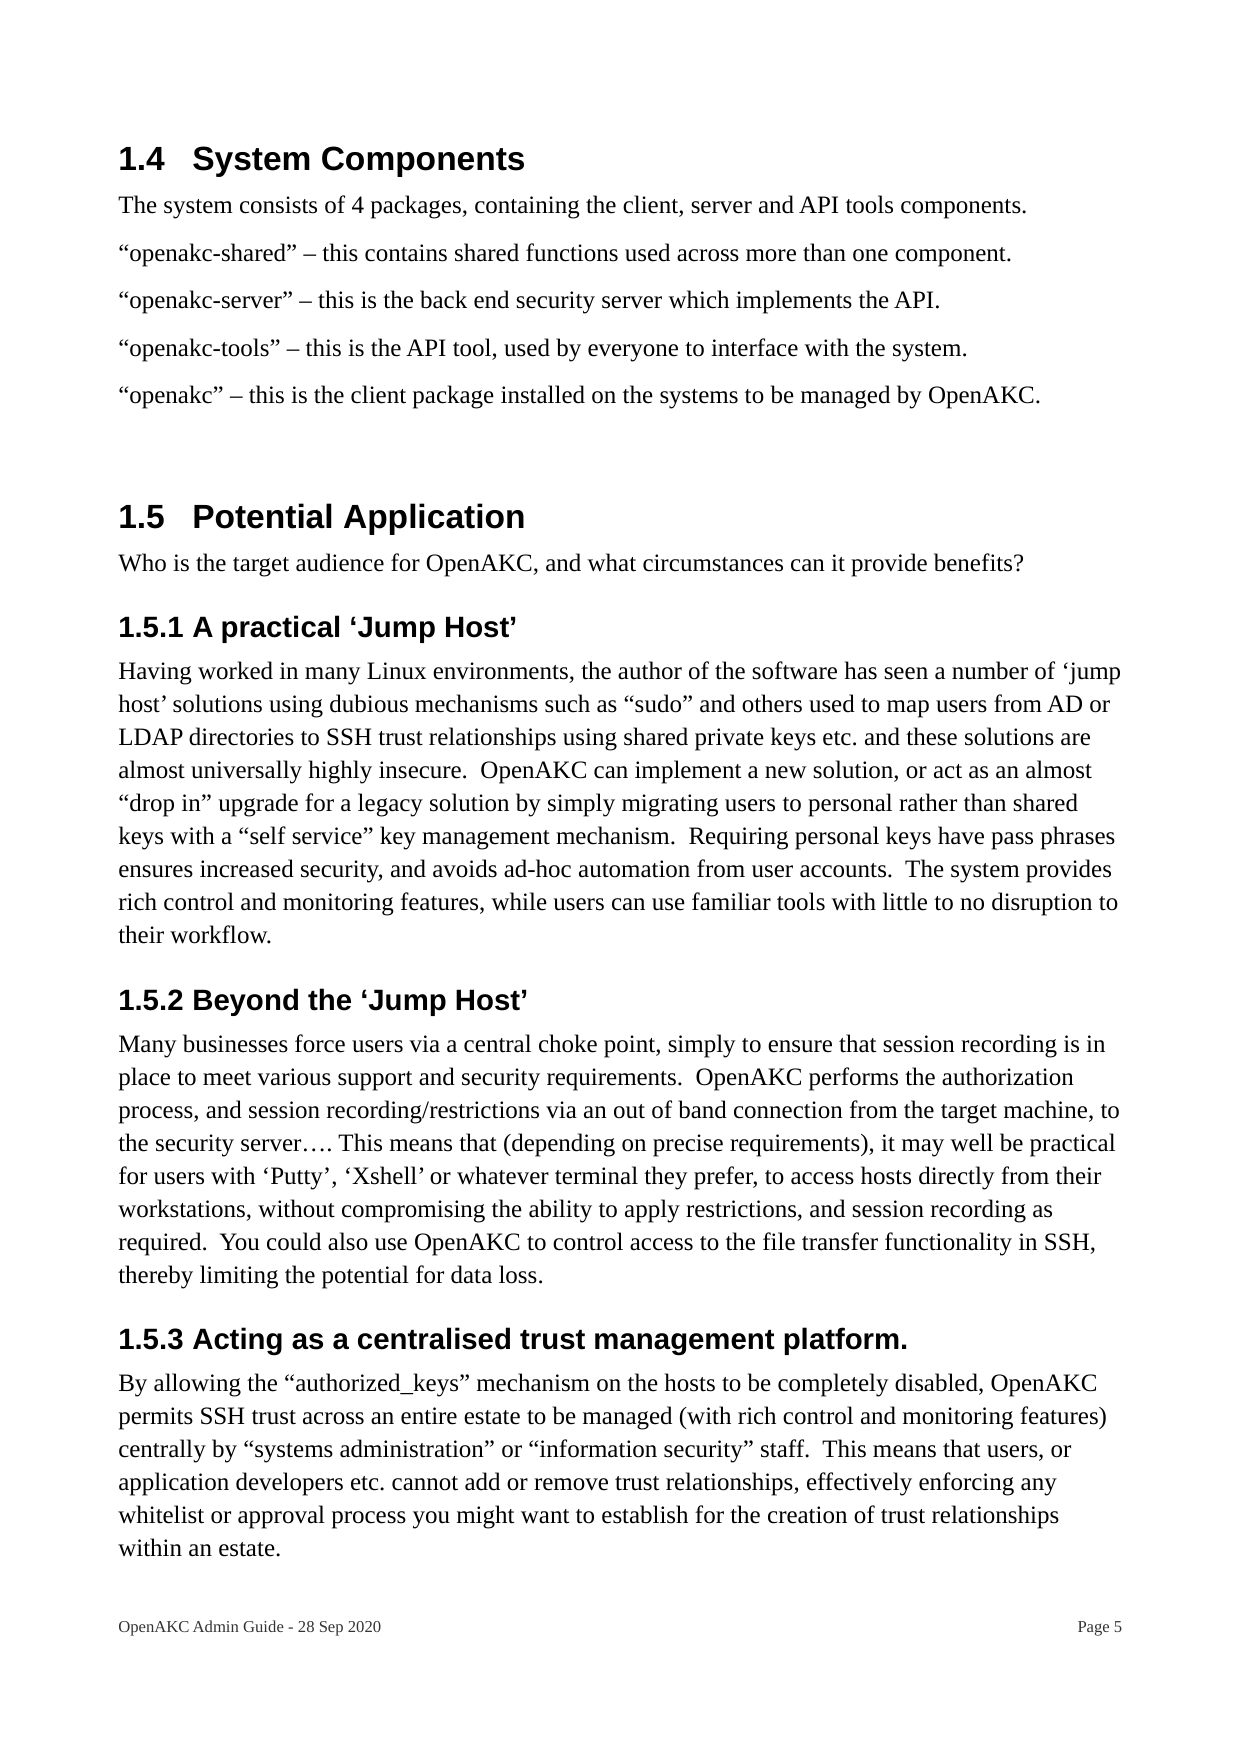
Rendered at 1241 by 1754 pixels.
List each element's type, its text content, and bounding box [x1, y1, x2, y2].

text “openakc-tools” – this is the API tool, used by everyone to interface with the system. [118, 333, 1122, 362]
subtitle 1.5.3 Acting as a centralised trust management platform. [118, 1322, 1122, 1356]
subtitle 1.5 Potential Application [118, 497, 1122, 535]
text “openakc-shared” – this contains shared functions used across more than one component. [118, 238, 1122, 266]
text “openakc-server” – this is the back end security server which implements the API. [118, 285, 1122, 314]
text Who is the target audience for OpenAKC, and what circumstances can it provide benefits? [118, 548, 1122, 576]
text “openakc” – this is the client package installed on the systems to be managed by OpenAKC. [118, 381, 1122, 409]
text The system consists of 4 packages, containing the client, server and API tools components. [118, 190, 1122, 219]
subtitle 1.4 System Components [118, 139, 1122, 178]
text Having worked in many Linux environments, the author of the software has seen a number of ‘jump host’ solutions using dubious mechanisms such as “sudo” and others used to map users from AD or LDAP directories to SSH trust relationships using shared private keys etc. and these solutions are almost universally highly insecure. OpenAKC can implement a new solution, or act as an almost “drop in” upgrade for a legacy solution by simply migrating users to personal rather than shared keys with a “self service” key management mechanism. Requiring personal keys have pass phrases ensures increased security, and avoids ad-hoc automation from user accounts. The system provides rich control and monitoring features, while users can use familiar tools with little to no disruption to their workflow. [118, 656, 1122, 949]
subtitle 1.5.1 A practical ‘Jump Host’ [118, 610, 1122, 644]
subtitle 1.5.2 Beyond the ‘Jump Host’ [118, 982, 1122, 1016]
text Many businesses force users via a central choke point, simply to ensure that session recording is in place to meet various support and security requirements. OpenAKC performs the authorization process, and session recording/restrictions via an out of band connection from the target machine, to the security server…. This means that (depending on precise requirements), it may well be practical for users with ‘Putty’, ‘Xshell’ or whatever terminal they prefer, to access hosts directly from their workstations, without compromising the ability to apply restrictions, and session recording as required. You could also use OpenAKC to control access to the file transfer functionality in SSH, thereby limiting the potential for data loss. [118, 1029, 1122, 1289]
text By allowing the “authorized_keys” mechanism on the hosts to be completely disabled, OpenAKC permits SSH trust across an entire estate to be managed (with rich control and monitoring features) centrally by “systems administration” or “information security” staff. This means that users, or application developers etc. cannot add or remove trust relationships, effectively enforcing any whitelist or approval process you might want to establish for the creation of trust relationships within an estate. [118, 1368, 1122, 1562]
